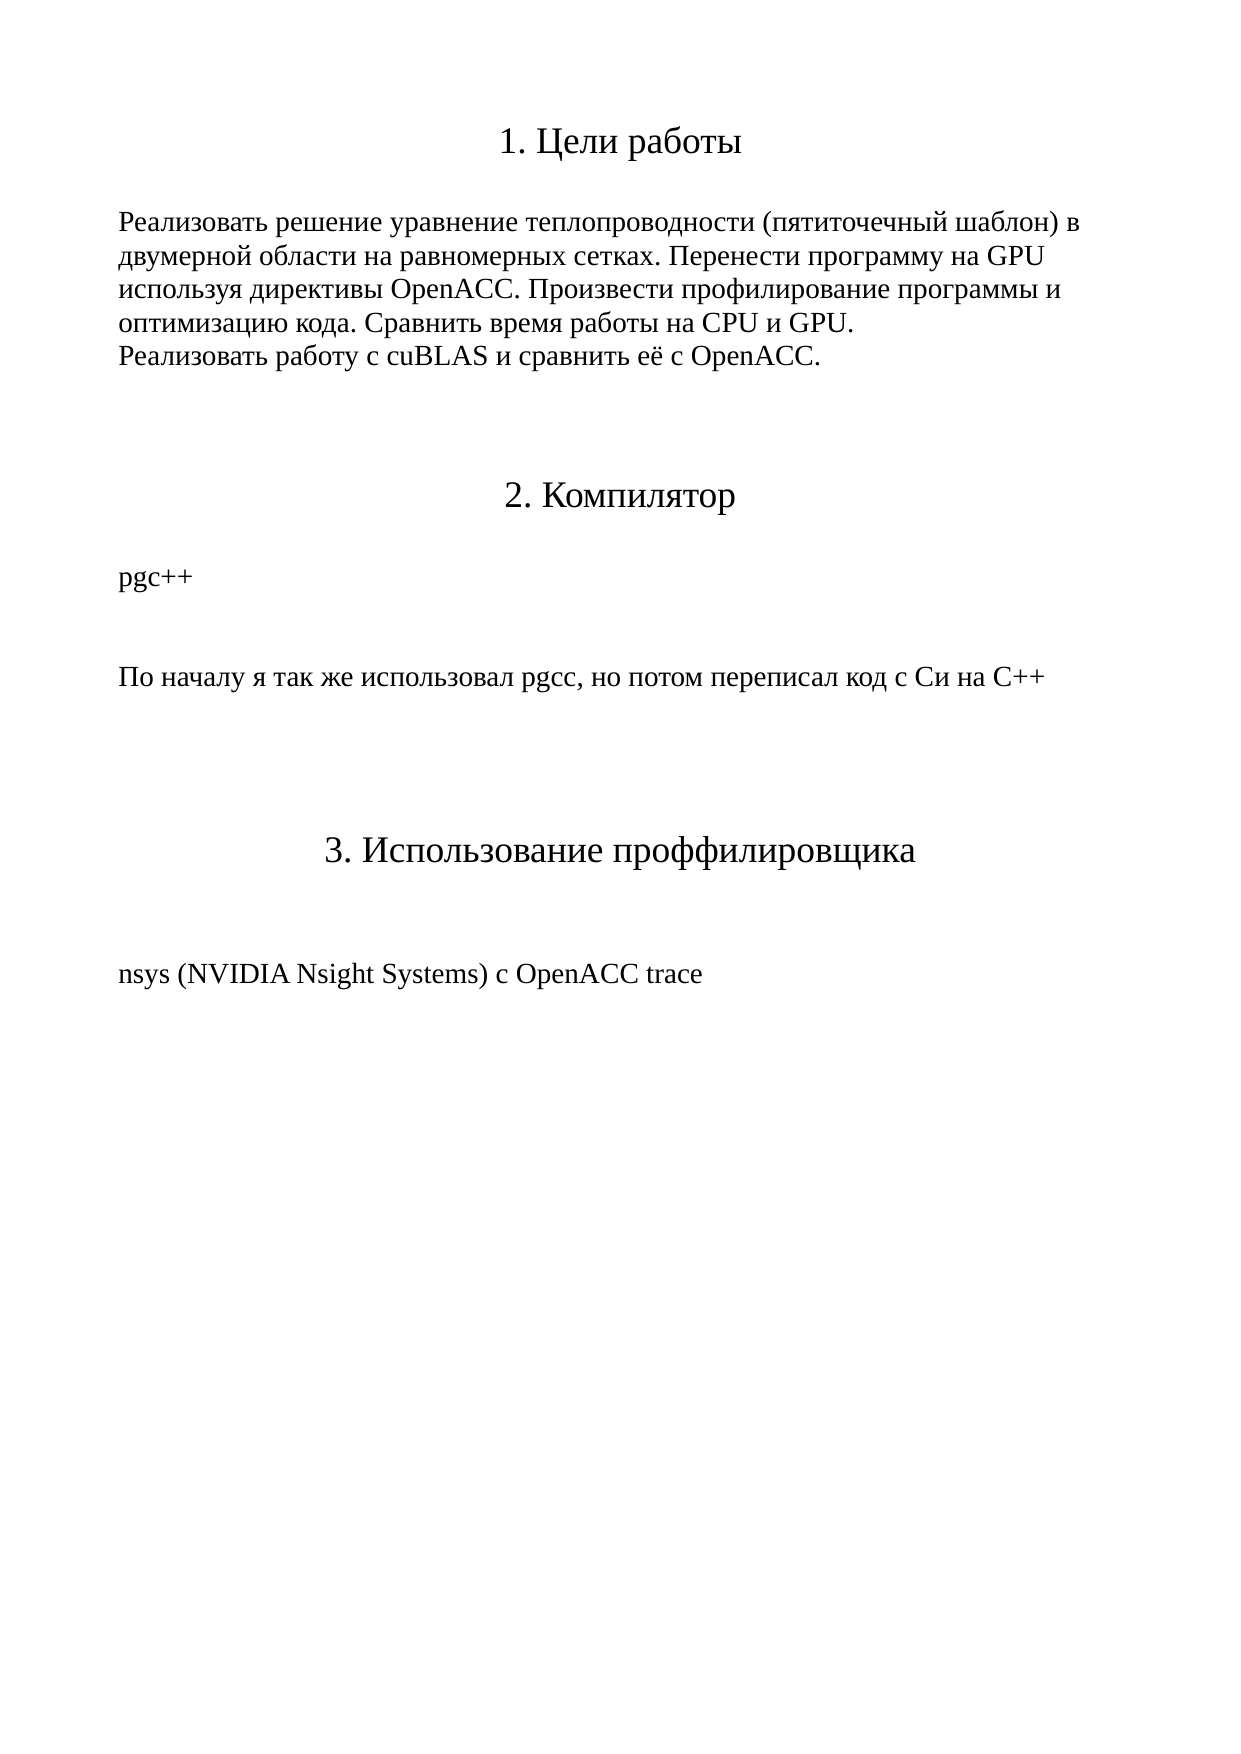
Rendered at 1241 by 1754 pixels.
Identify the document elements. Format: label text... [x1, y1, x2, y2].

text Реализовать работу с cuBLAS и сравнить её с OpenACC. [118, 338, 1122, 372]
text pgc++ [118, 559, 1122, 592]
text Реализовать решение уравнение теплопроводности (пятиточечный шаблон) в двумерной области на равномерных сетках. Перенести программу на GPU используя директивы OpenACC. Произвести профилирование программы и оптимизацию кода. Сравнить время работы на CPU и GPU. [118, 204, 1122, 338]
text 3. Использование проффилировщика [118, 827, 1122, 870]
text 2. Компилятор [118, 473, 1122, 516]
text 1. Цели работы [118, 118, 1122, 161]
text По началу я так же использовал pgcc, но потом переписал код с Си на С++ [118, 659, 1122, 693]
text nsys (NVIDIA Nsight Systems) с OpenACC trace [118, 957, 1122, 990]
